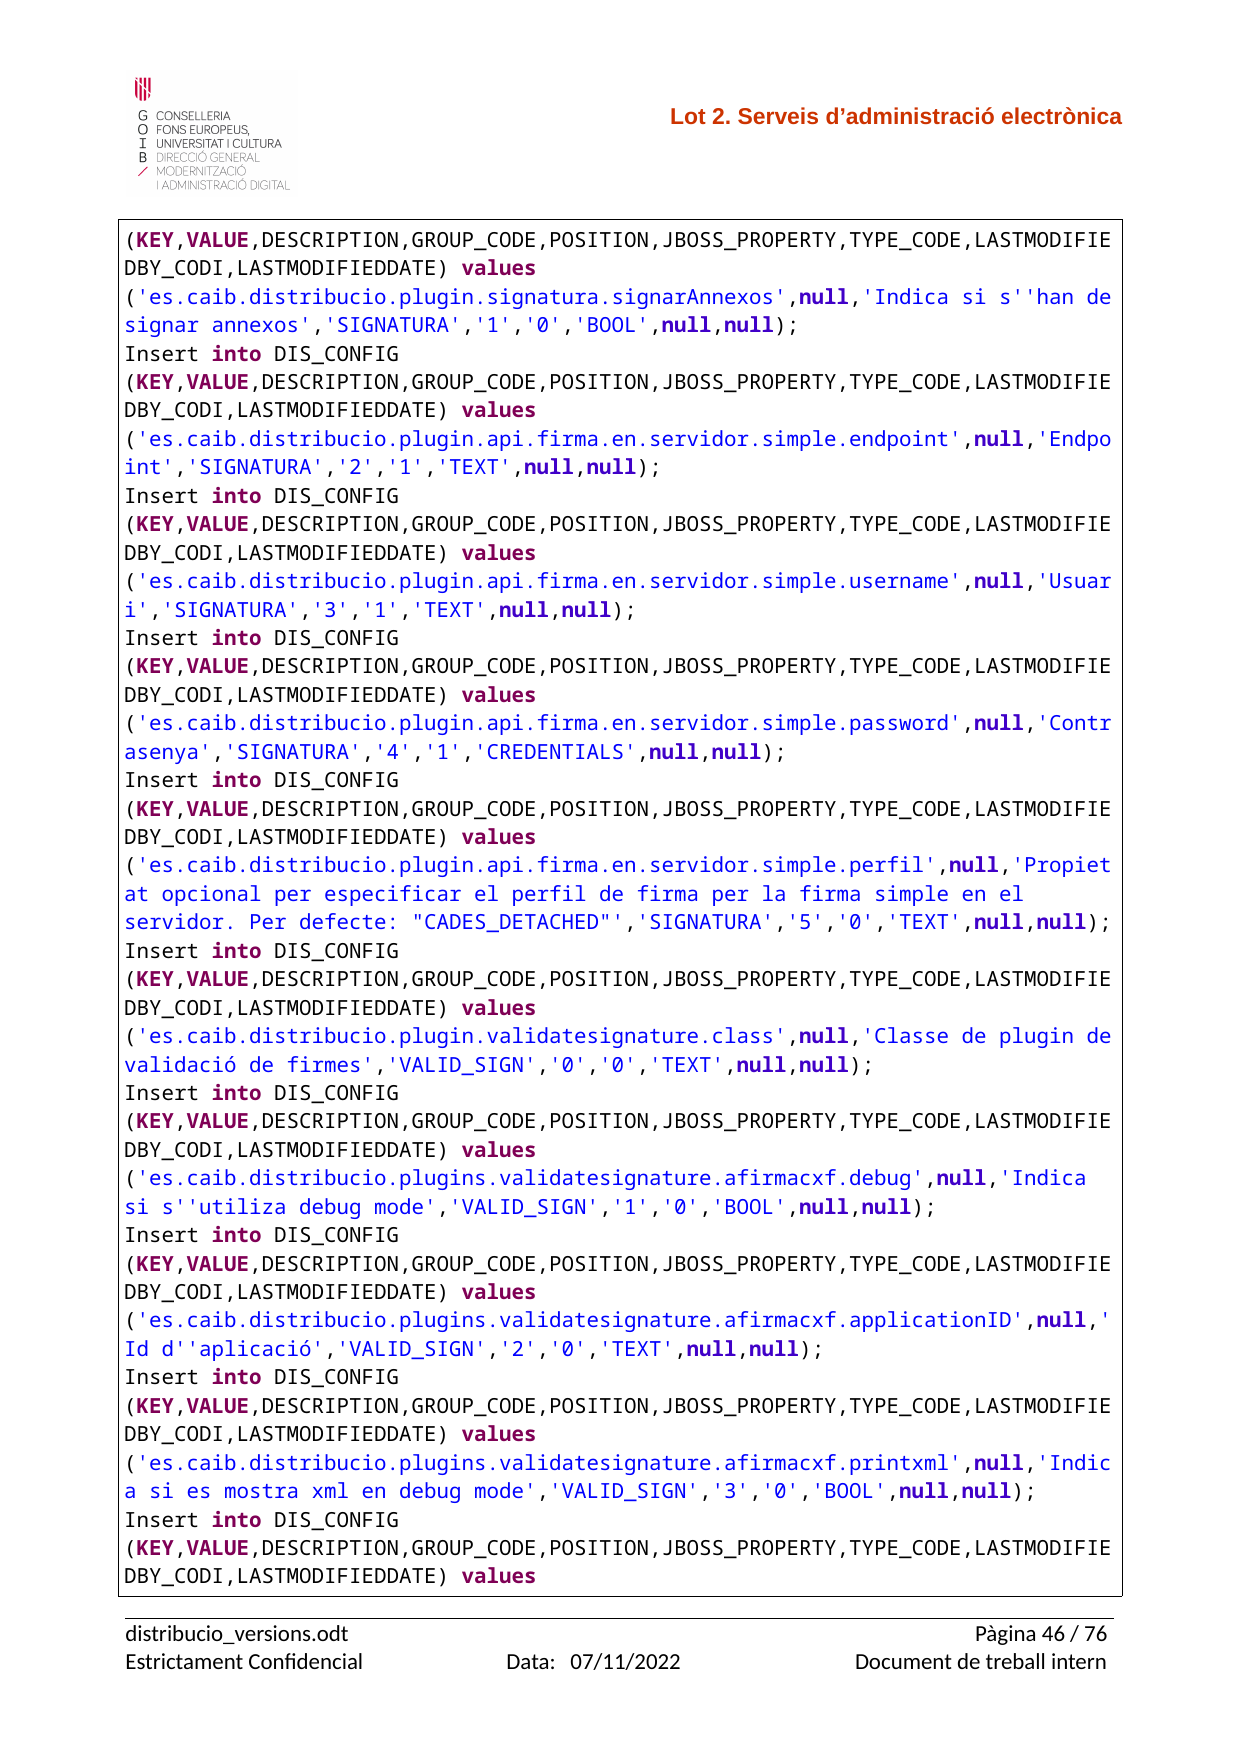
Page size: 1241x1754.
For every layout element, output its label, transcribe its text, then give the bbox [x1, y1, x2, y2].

table_header (KEY,VALUE,DESCRIPTION,GROUP_CODE,POSITION,JBOSS_PROPERTY,TYPE_CODE,LASTMODIFIEDBY_CODI,LASTMODIFIEDDATE) values ('es.caib.distribucio.plugin.signatura.signarAnnexos',null,'Indica si s''han de signar annexos','SIGNATURA','1','0','BOOL',null,null); Insert into DIS_CONFIG (KEY,VALUE,DESCRIPTION,GROUP_CODE,POSITION,JBOSS_PROPERTY,TYPE_CODE,LASTMODIFIEDBY_CODI,LASTMODIFIEDDATE) values ('es.caib.distribucio.plugin.api.firma.en.servidor.simple.endpoint',null,'Endpoint','SIGNATURA','2','1','TEXT',null,null); Insert into DIS_CONFIG (KEY,VALUE,DESCRIPTION,GROUP_CODE,POSITION,JBOSS_PROPERTY,TYPE_CODE,LASTMODIFIEDBY_CODI,LASTMODIFIEDDATE) values ('es.caib.distribucio.plugin.api.firma.en.servidor.simple.username',null,'Usuari','SIGNATURA','3','1','TEXT',null,null); Insert into DIS_CONFIG (KEY,VALUE,DESCRIPTION,GROUP_CODE,POSITION,JBOSS_PROPERTY,TYPE_CODE,LASTMODIFIEDBY_CODI,LASTMODIFIEDDATE) values ('es.caib.distribucio.plugin.api.firma.en.servidor.simple.password',null,'Contrasenya','SIGNATURA','4','1','CREDENTIALS',null,null); Insert into DIS_CONFIG (KEY,VALUE,DESCRIPTION,GROUP_CODE,POSITION,JBOSS_PROPERTY,TYPE_CODE,LASTMODIFIEDBY_CODI,LASTMODIFIEDDATE) values ('es.caib.distribucio.plugin.api.firma.en.servidor.simple.perfil',null,'Propietat opcional per especificar el perfil de firma per la firma simple en el servidor. Per defecte: "CADES_DETACHED"','SIGNATURA','5','0','TEXT',null,null); Insert into DIS_CONFIG (KEY,VALUE,DESCRIPTION,GROUP_CODE,POSITION,JBOSS_PROPERTY,TYPE_CODE,LASTMODIFIEDBY_CODI,LASTMODIFIEDDATE) values ('es.caib.distribucio.plugin.validatesignature.class',null,'Classe de plugin de validació de firmes','VALID_SIGN','0','0','TEXT',null,null); Insert into DIS_CONFIG (KEY,VALUE,DESCRIPTION,GROUP_CODE,POSITION,JBOSS_PROPERTY,TYPE_CODE,LASTMODIFIEDBY_CODI,LASTMODIFIEDDATE) values ('es.caib.distribucio.plugins.validatesignature.afirmacxf.debug',null,'Indica si s''utiliza debug mode','VALID_SIGN','1','0','BOOL',null,null); Insert into DIS_CONFIG (KEY,VALUE,DESCRIPTION,GROUP_CODE,POSITION,JBOSS_PROPERTY,TYPE_CODE,LASTMODIFIEDBY_CODI,LASTMODIFIEDDATE) values ('es.caib.distribucio.plugins.validatesignature.afirmacxf.applicationID',null,'Id d''aplicació','VALID_SIGN','2','0','TEXT',null,null); Insert into DIS_CONFIG (KEY,VALUE,DESCRIPTION,GROUP_CODE,POSITION,JBOSS_PROPERTY,TYPE_CODE,LASTMODIFIEDBY_CODI,LASTMODIFIEDDATE) values ('es.caib.distribucio.plugins.validatesignature.afirmacxf.printxml',null,'Indica si es mostra xml en debug mode','VALID_SIGN','3','0','BOOL',null,null); Insert into DIS_CONFIG (KEY,VALUE,DESCRIPTION,GROUP_CODE,POSITION,JBOSS_PROPERTY,TYPE_CODE,LASTMODIFIEDBY_CODI,LASTMODIFIEDDATE) values [119, 220, 1122, 1596]
picture [126, 70, 299, 197]
